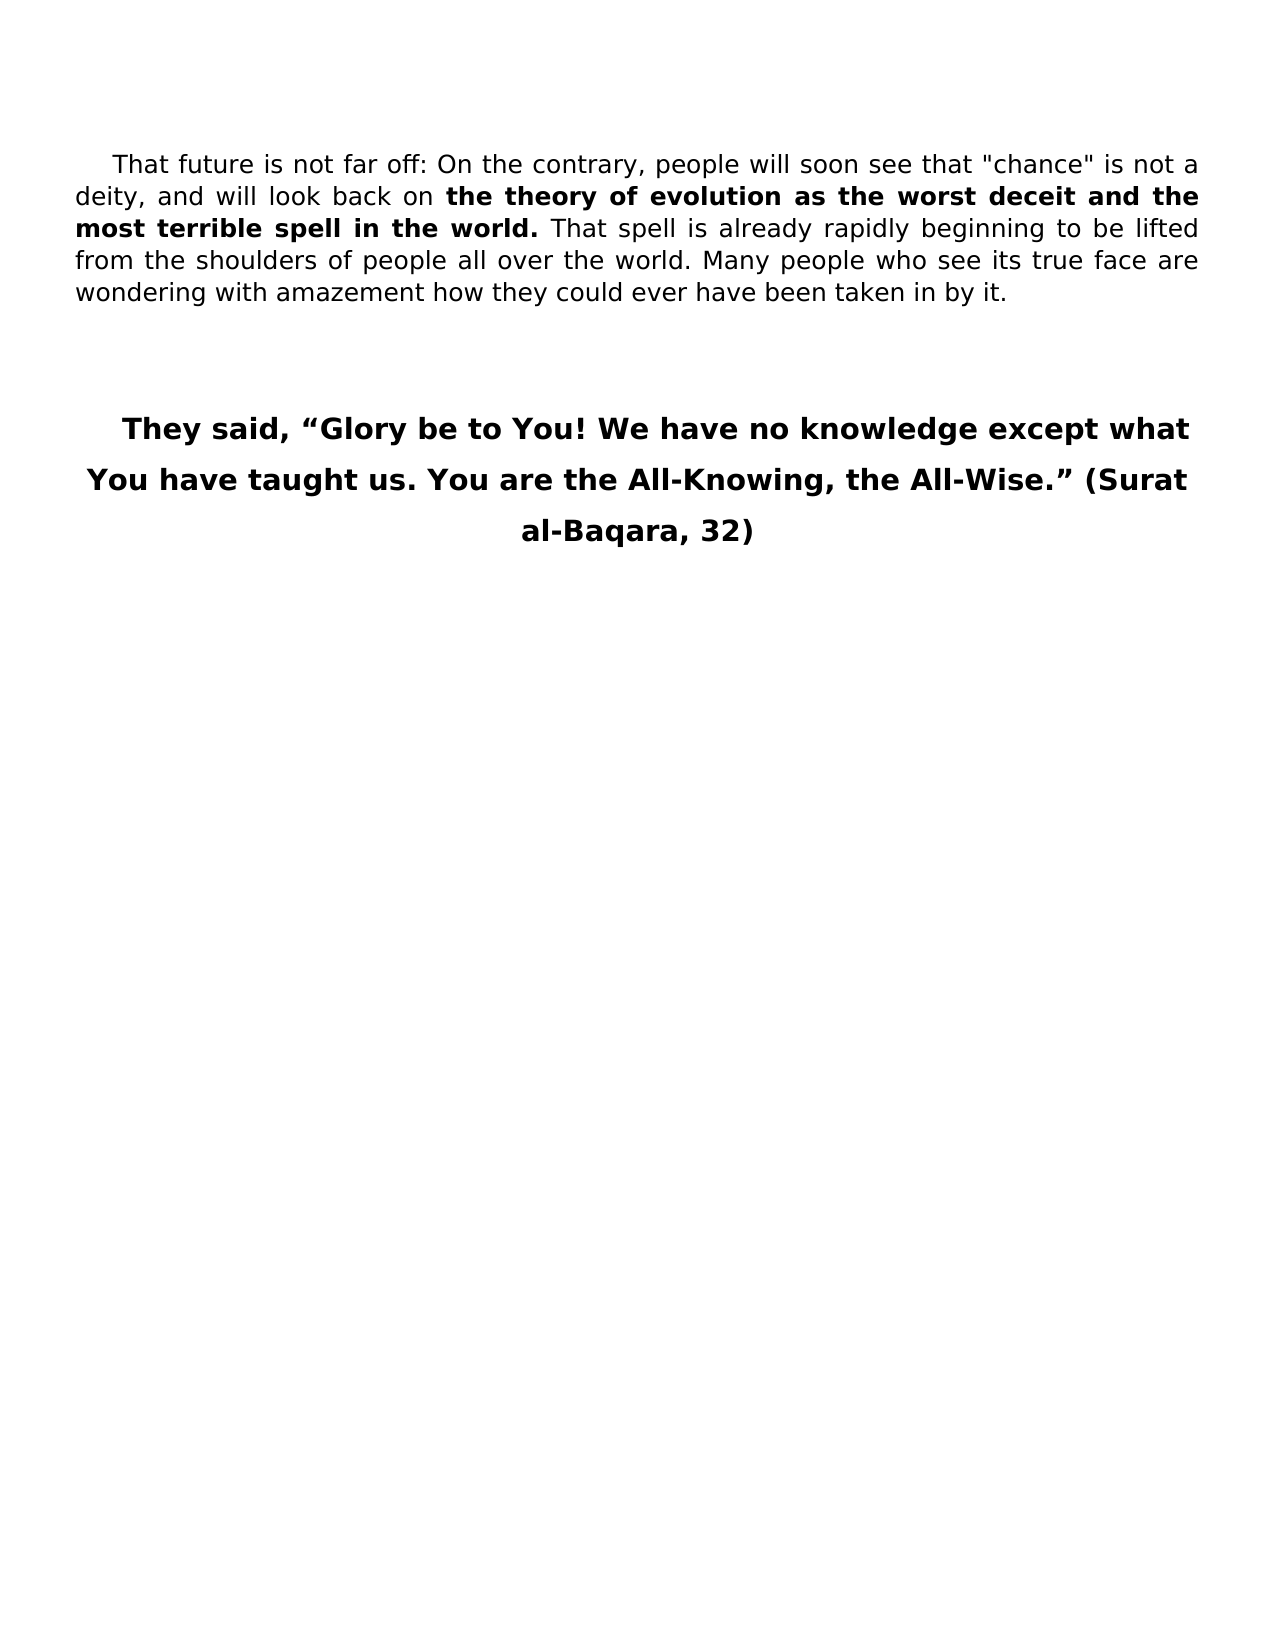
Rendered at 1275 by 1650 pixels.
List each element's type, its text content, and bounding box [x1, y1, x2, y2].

text They said, “Glory be to You! We have no knowledge except what You have taught us. You are the All-Knowing, the All-Wise.” (Surat al-Baqara, 32) [75, 412, 1200, 548]
text That future is not far off: On the contrary, people will soon see that "chance" is not a deity, and will look back on the theory of evolution as the worst deceit and the most terrible spell in the world. That spell is already rapidly beginning to be lifted from the shoulders of people all over the world. Many people who see its true face are wondering with amazement how they could ever have been taken in by it. [75, 150, 1200, 307]
